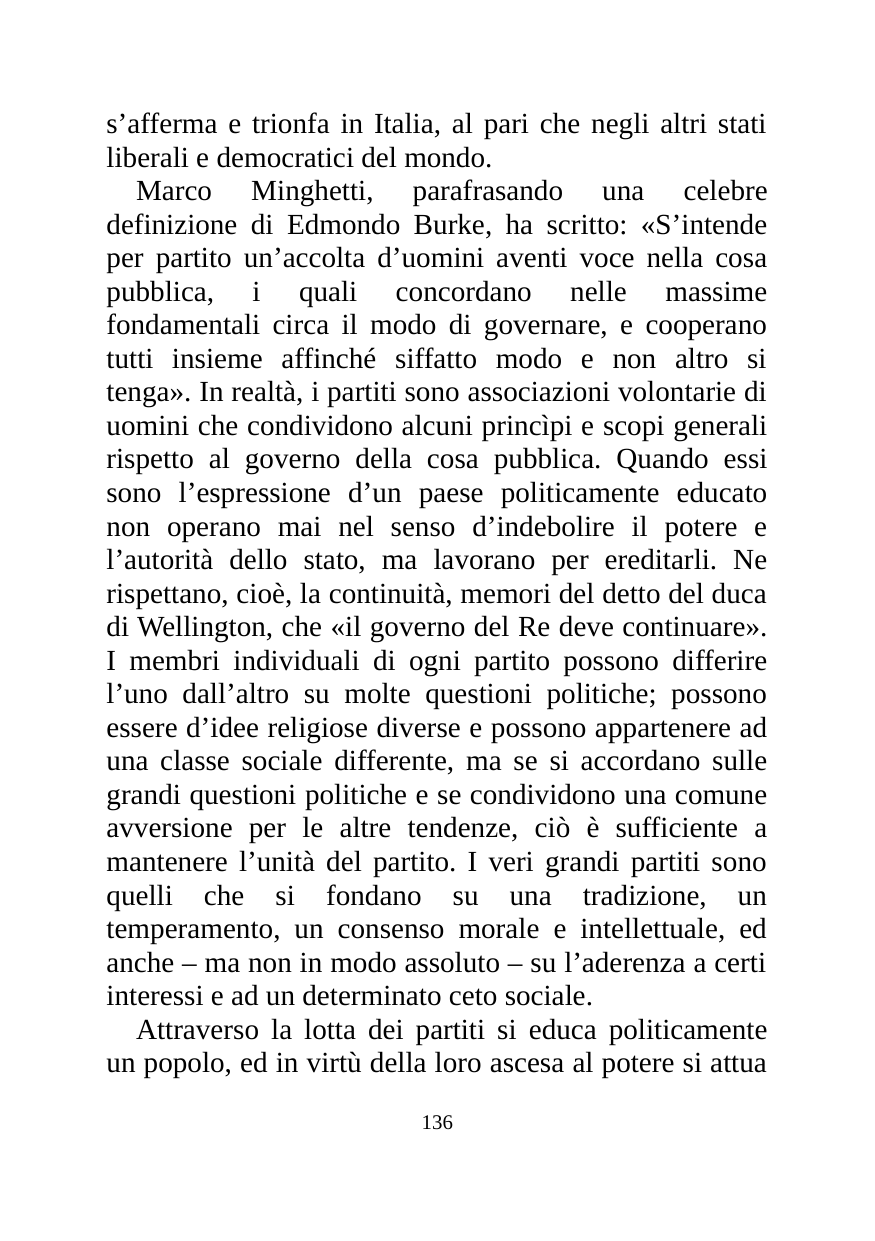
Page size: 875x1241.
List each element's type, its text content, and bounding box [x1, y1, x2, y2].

text s’afferma e trionfa in Italia, al pari che negli altri stati liberali e democratici del mondo. [106, 106, 768, 173]
text Attraverso la lotta dei partiti si educa politicamente un popolo, ed in virtù della loro ascesa al potere si attua [106, 1012, 768, 1079]
text Marco Minghetti, parafrasando una celebre definizione di Edmondo Burke, ha scritto: «S’intende per partito un’accolta d’uomini aventi voce nella cosa pubblica, i quali concordano nelle massime fondamentali circa il modo di governare, e cooperano tutti insieme affinché siffatto modo e non altro si tenga». In realtà, i partiti sono associazioni volontarie di uomini che condividono alcuni princìpi e scopi generali rispetto al governo della cosa pubblica. Quando essi sono l’espressione d’un paese politicamente educato non operano mai nel senso d’indebolire il potere e l’autorità dello stato, ma lavorano per ereditarli. Ne rispettano, cioè, la continuità, memori del detto del duca di Wellington, che «il governo del Re deve continuare». I membri individuali di ogni partito possono differire l’uno dall’altro su molte questioni politiche; possono essere d’idee religiose diverse e possono appartenere ad una classe sociale differente, ma se si accordano sulle grandi questioni politiche e se condividono una comune avversione per le altre tendenze, ciò è sufficiente a mantenere l’unità del partito. I veri grandi partiti sono quelli che si fondano su una tradizione, un temperamento, un consenso morale e intellettuale, ed anche – ma non in modo assoluto – su l’aderenza a certi interessi e ad un determinato ceto sociale. [106, 173, 768, 1012]
